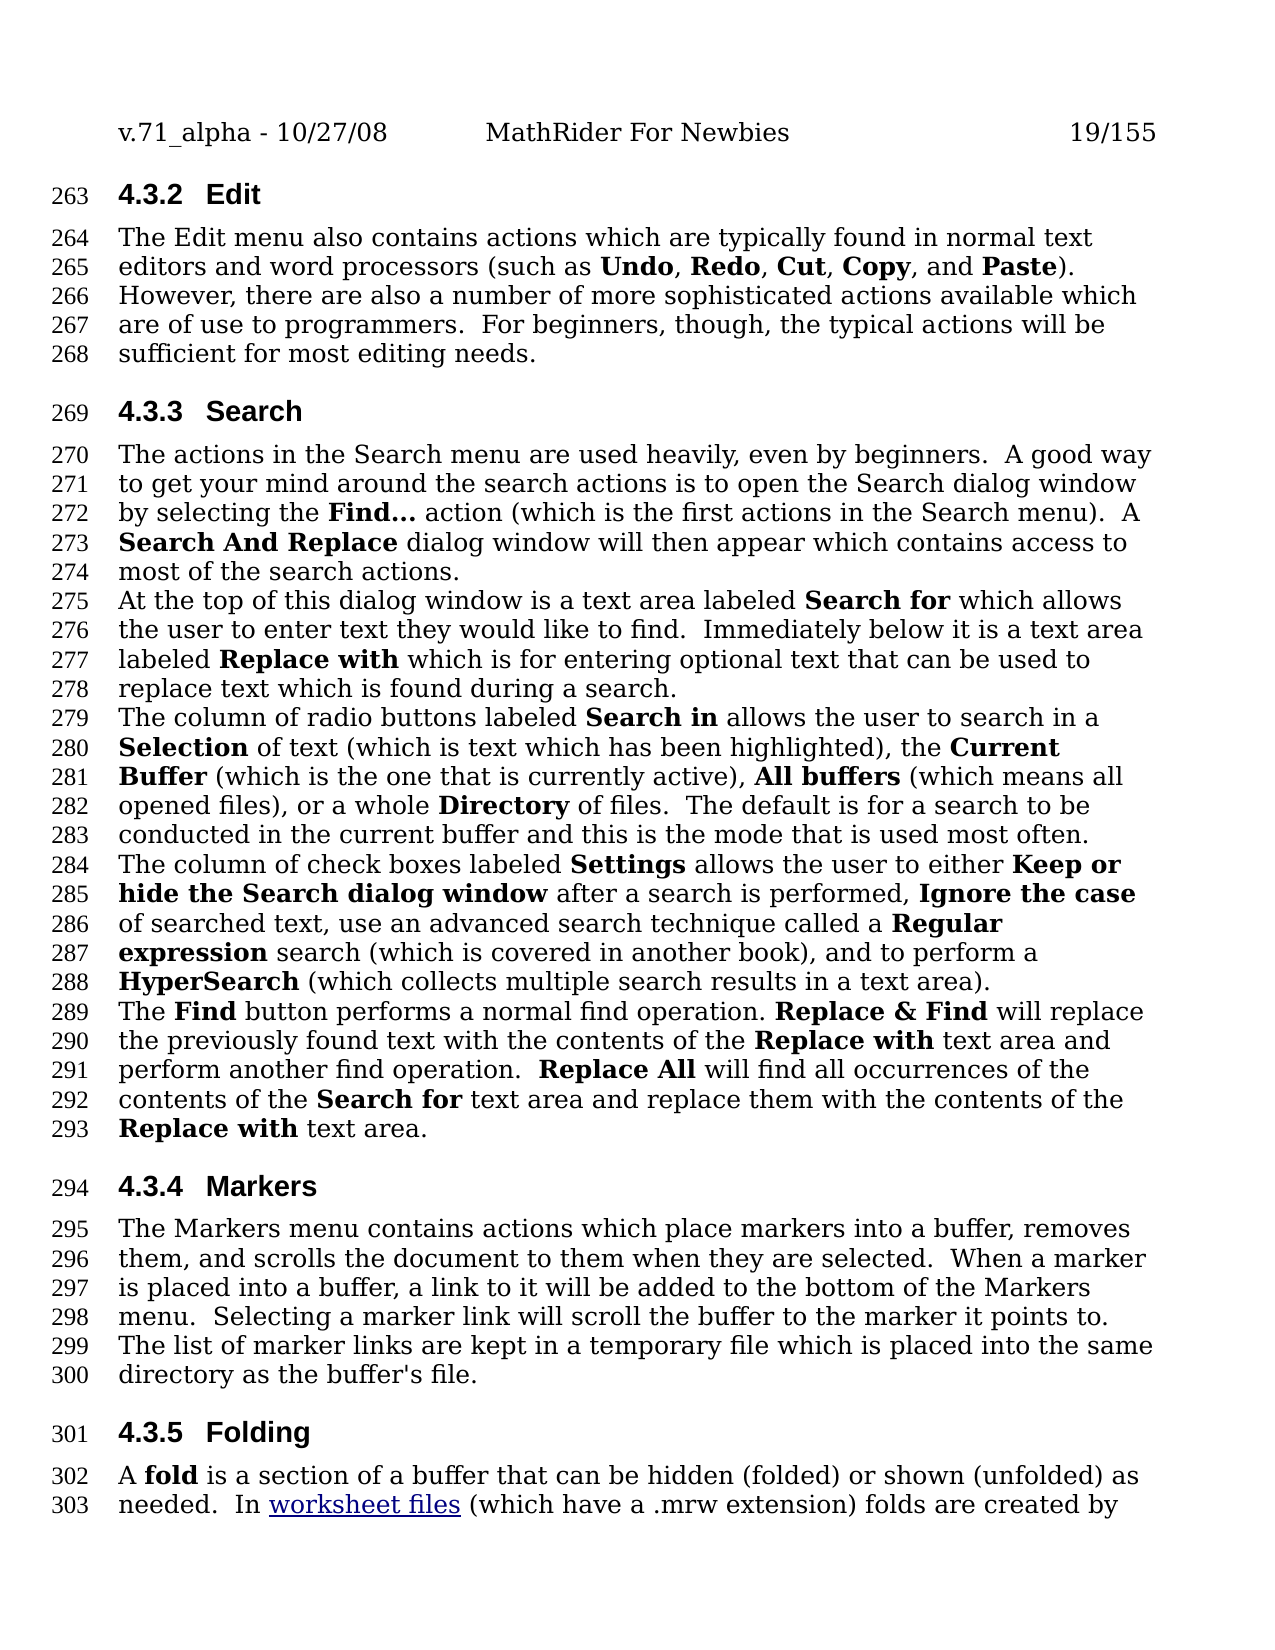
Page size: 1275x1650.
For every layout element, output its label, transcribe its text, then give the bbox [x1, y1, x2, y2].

text The Edit menu also contains actions which are typically found in normal text editors and word processors (such as Undo, Redo, Cut, Copy, and Paste). However, there are also a number of more sophisticated actions available which are of use to programmers. For beginners, though, the typical actions will be sufficient for most editing needs. [118, 223, 1157, 369]
subtitle Folding [118, 1415, 1157, 1448]
text The column of check boxes labeled Settings allows the user to either Keep or hide the Search dialog window after a search is performed, Ignore the case of searched text, use an advanced search technique called a Regular expression search (which is covered in another book), and to perform a HyperSearch (which collects multiple search results in a text area). [118, 850, 1157, 997]
text At the top of this dialog window is a text area labeled Search for which allows the user to enter text they would like to find. Immediately below it is a text area labeled Replace with which is for entering optional text that can be used to replace text which is found during a search. [118, 586, 1157, 703]
text The Find button performs a normal find operation. Replace & Find will replace the previously found text with the contents of the Replace with text area and perform another find operation. Replace All will find all occurrences of the contents of the Search for text area and replace them with the contents of the Replace with text area. [118, 997, 1157, 1144]
subtitle Markers [118, 1169, 1157, 1202]
text The actions in the Search menu are used heavily, even by beginners. A good way to get your mind around the search actions is to open the Search dialog window by selecting the Find... action (which is the first actions in the Search menu). A Search And Replace dialog window will then appear which contains access to most of the search actions. [118, 440, 1157, 586]
subtitle Edit [118, 177, 1157, 210]
text A fold is a section of a buffer that can be hidden (folded) or shown (unfolded) as needed. In worksheet files (which have a .mrw extension) folds are created by [118, 1461, 1157, 1519]
subtitle Search [118, 394, 1157, 427]
text The Markers menu contains actions which place markers into a buffer, removes them, and scrolls the document to them when they are selected. When a marker is placed into a buffer, a link to it will be added to the bottom of the Markers menu. Selecting a marker link will scroll the buffer to the marker it points to. The list of marker links are kept in a temporary file which is placed into the same directory as the buffer's file. [118, 1215, 1157, 1390]
text The column of radio buttons labeled Search in allows the user to search in a Selection of text (which is text which has been highlighted), the Current Buffer (which is the one that is currently active), All buffers (which means all opened files), or a whole Directory of files. The default is for a search to be conducted in the current buffer and this is the mode that is used most often. [118, 703, 1157, 850]
